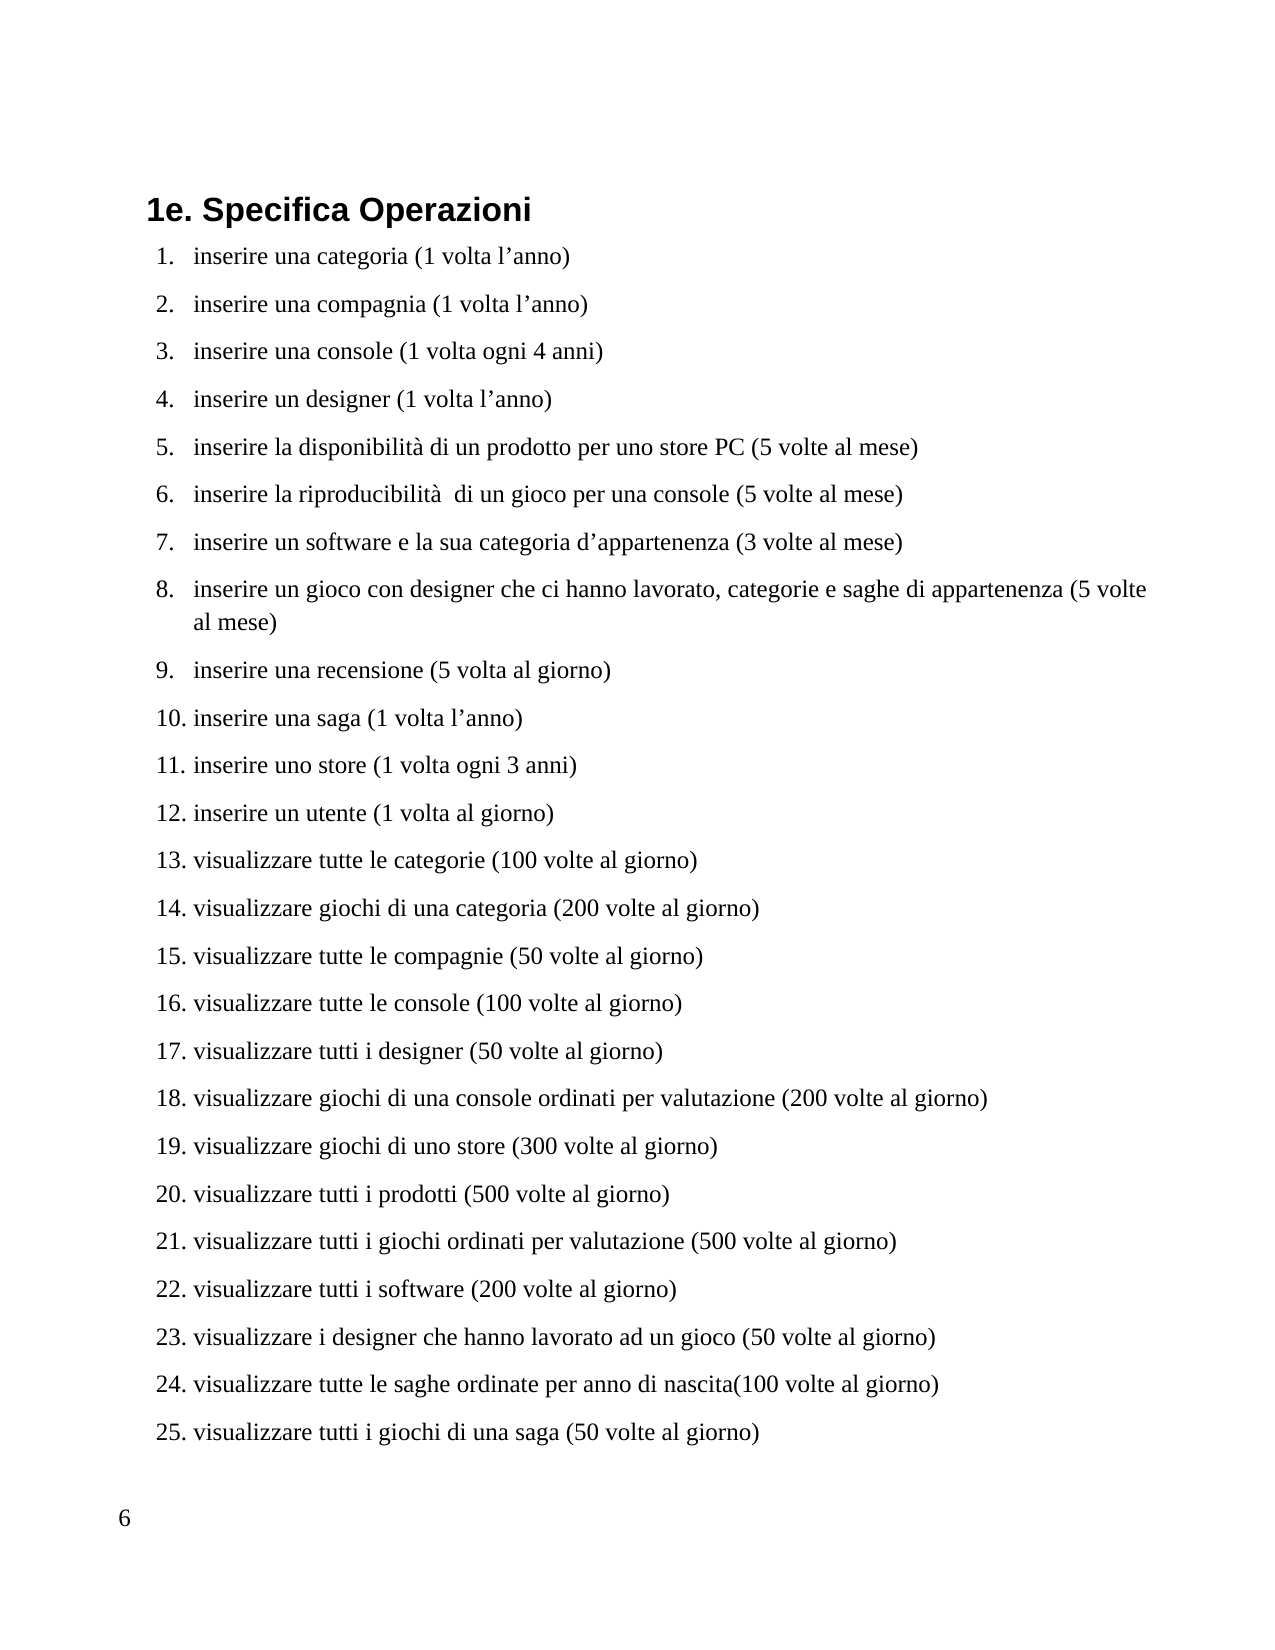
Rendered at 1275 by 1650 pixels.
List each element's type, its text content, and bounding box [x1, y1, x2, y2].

list visualizzare tutti i giochi di una saga (50 volte al giorno) [156, 1417, 1157, 1446]
list inserire una categoria (1 volta l’anno) [156, 241, 1157, 270]
list visualizzare i designer che hanno lavorato ad un gioco (50 volte al giorno) [156, 1322, 1157, 1350]
list visualizzare tutte le saghe ordinate per anno di nascita(100 volte al giorno) [156, 1369, 1157, 1398]
list inserire una compagnia (1 volta l’anno) [156, 289, 1157, 318]
list visualizzare tutti i giochi ordinati per valutazione (500 volte al giorno) [156, 1226, 1157, 1255]
list inserire un software e la sua categoria d’appartenenza (3 volte al mese) [156, 527, 1157, 556]
list inserire un gioco con designer che ci hanno lavorato, categorie e saghe di appartenenza (5 volte al mese) [156, 574, 1157, 636]
list visualizzare tutti i software (200 volte al giorno) [156, 1274, 1157, 1303]
list inserire un utente (1 volta al giorno) [156, 798, 1157, 827]
list visualizzare giochi di uno store (300 volte al giorno) [156, 1131, 1157, 1160]
list visualizzare tutte le categorie (100 volte al giorno) [156, 846, 1157, 874]
list visualizzare tutti i prodotti (500 volte al giorno) [156, 1179, 1157, 1207]
list visualizzare giochi di una console ordinati per valutazione (200 volte al giorno) [156, 1083, 1157, 1112]
list visualizzare tutte le console (100 volte al giorno) [156, 988, 1157, 1017]
list visualizzare tutti i designer (50 volte al giorno) [156, 1036, 1157, 1065]
list visualizzare tutte le compagnie (50 volte al giorno) [156, 941, 1157, 969]
list inserire la riproducibilità di un gioco per una console (5 volte al mese) [156, 479, 1157, 508]
list inserire un designer (1 volta l’anno) [156, 384, 1157, 413]
list inserire uno store (1 volta ogni 3 anni) [156, 750, 1157, 779]
list visualizzare giochi di una categoria (200 volte al giorno) [156, 893, 1157, 922]
list inserire la disponibilità di un prodotto per uno store PC (5 volte al mese) [156, 432, 1157, 460]
list inserire una console (1 volta ogni 4 anni) [156, 336, 1157, 365]
list inserire una recensione (5 volta al giorno) [156, 655, 1157, 684]
list inserire una saga (1 volta l’anno) [156, 703, 1157, 731]
subtitle 1e. Specifica Operazioni [146, 190, 1157, 229]
